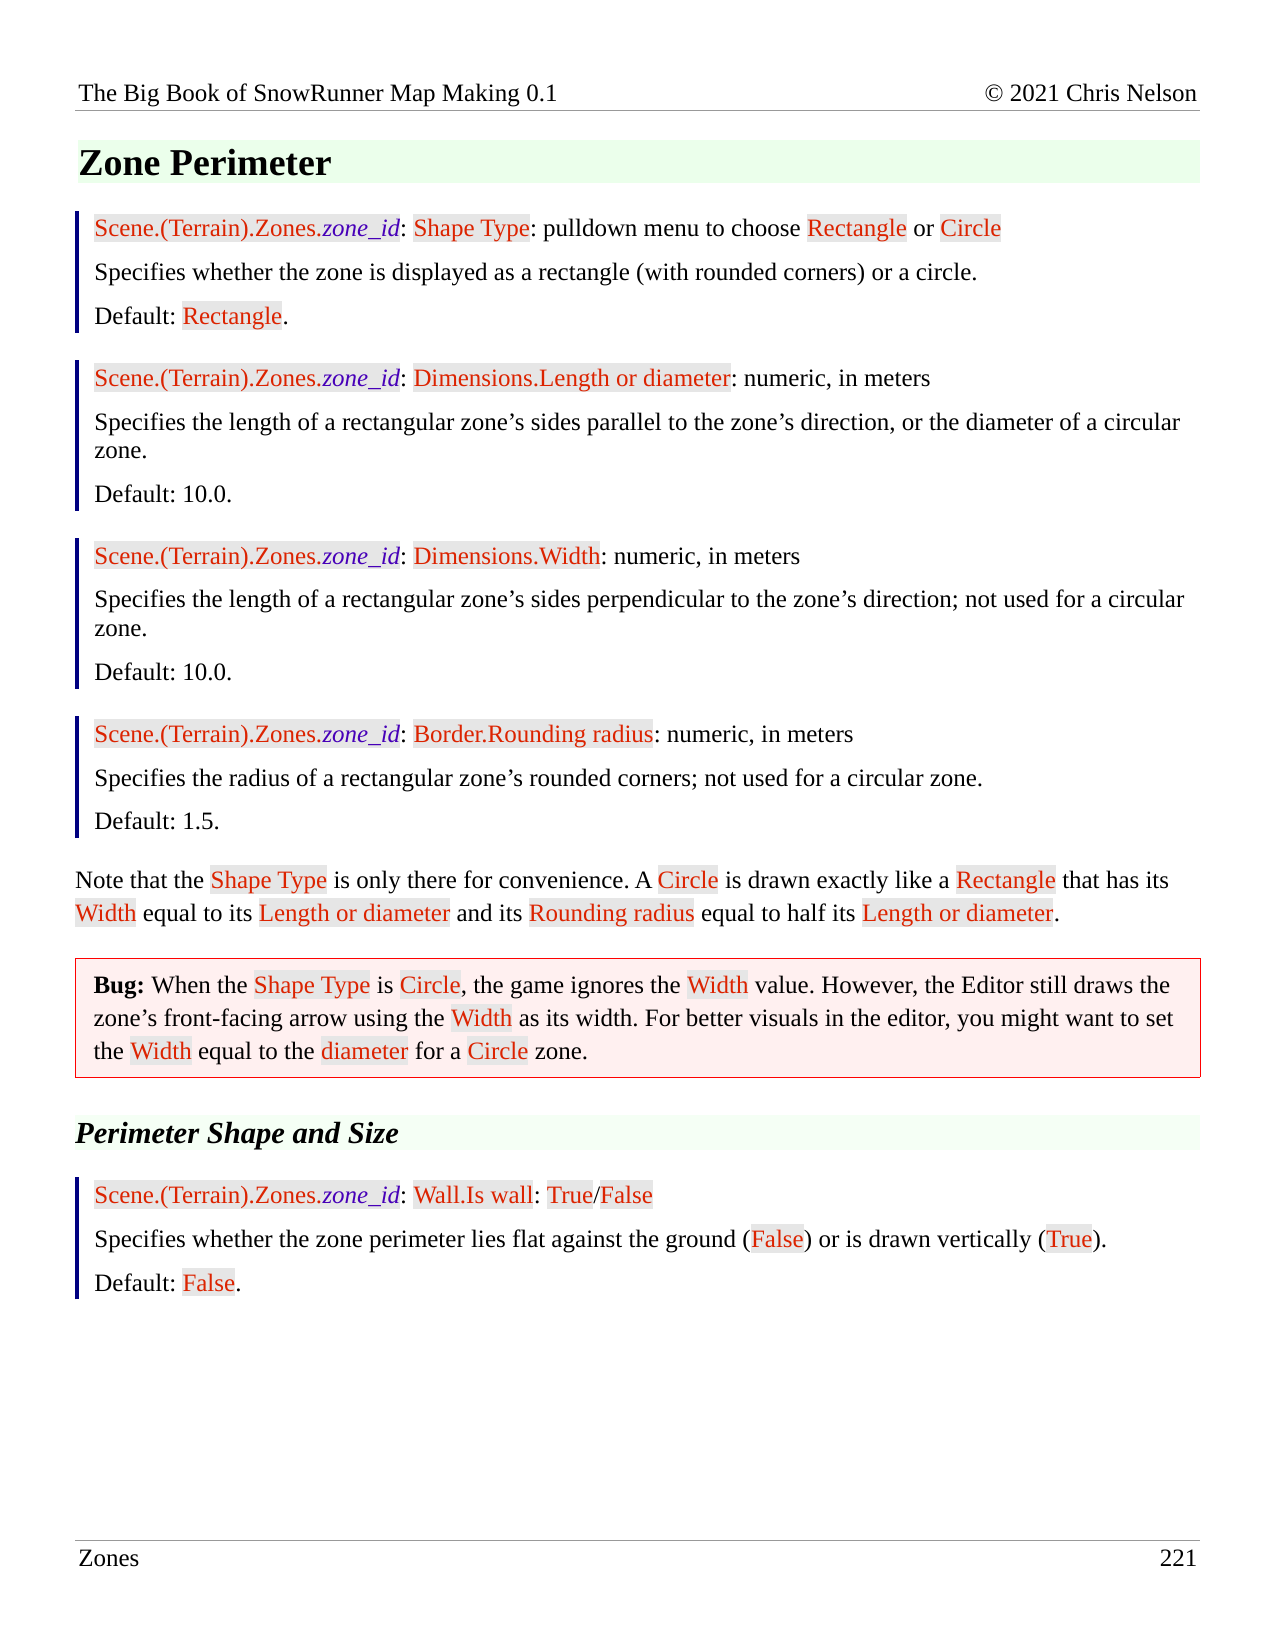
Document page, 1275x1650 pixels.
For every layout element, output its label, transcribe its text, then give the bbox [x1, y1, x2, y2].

text Default: Rectangle. [79, 298, 1200, 333]
text Specifies whether the zone perimeter lies flat against the ground (False) or is drawn vertically (True). [79, 1221, 1200, 1253]
text Scene.(Terrain).Zones.zone_id: Dimensions.Length or diameter: numeric, in meters [79, 360, 1200, 392]
text Specifies the length of a rectangular zone’s sides parallel to the zone’s direction, or the diameter of a circular zone. [79, 403, 1200, 464]
text Default: 1.5. [79, 803, 1200, 838]
text Specifies the radius of a rectangular zone’s rounded corners; not used for a circular zone. [79, 759, 1200, 791]
text Scene.(Terrain).Zones.zone_id: Border.Rounding radius: numeric, in meters [79, 716, 1200, 748]
text Scene.(Terrain).Zones.zone_id: Shape Type: pulldown menu to choose Rectangle or Circle [79, 211, 1200, 242]
text Note that the Shape Type is only there for convenience. A Circle is drawn exactly like a Rectangle that has its Width equal to its Length or diameter and its Rounding radius equal to half its Length or diameter. [75, 865, 1200, 927]
text Default: 10.0. [79, 476, 1200, 511]
text Specifies whether the zone is displayed as a rectangle (with rounded corners) or a circle. [79, 254, 1200, 286]
text Default: 10.0. [79, 654, 1200, 689]
text Scene.(Terrain).Zones.zone_id: Wall.Is wall: True/False [79, 1177, 1200, 1209]
subtitle Perimeter Shape and Size [75, 1115, 1200, 1150]
text Scene.(Terrain).Zones.zone_id: Dimensions.Width: numeric, in meters [79, 538, 1200, 569]
text Specifies the length of a rectangular zone’s sides perpendicular to the zone’s direction; not used for a circular zone. [79, 582, 1200, 642]
text Default: False. [79, 1264, 1200, 1299]
subtitle Zone Perimeter [78, 140, 1200, 183]
list When the Shape Type is Circle, the game ignores the Width value. However, the Editor still draws the zone’s front-facing arrow using the Width as its width. For better visuals in the editor, you might want to set the Width equal to the diameter for a Circle zone. [76, 959, 1200, 1077]
